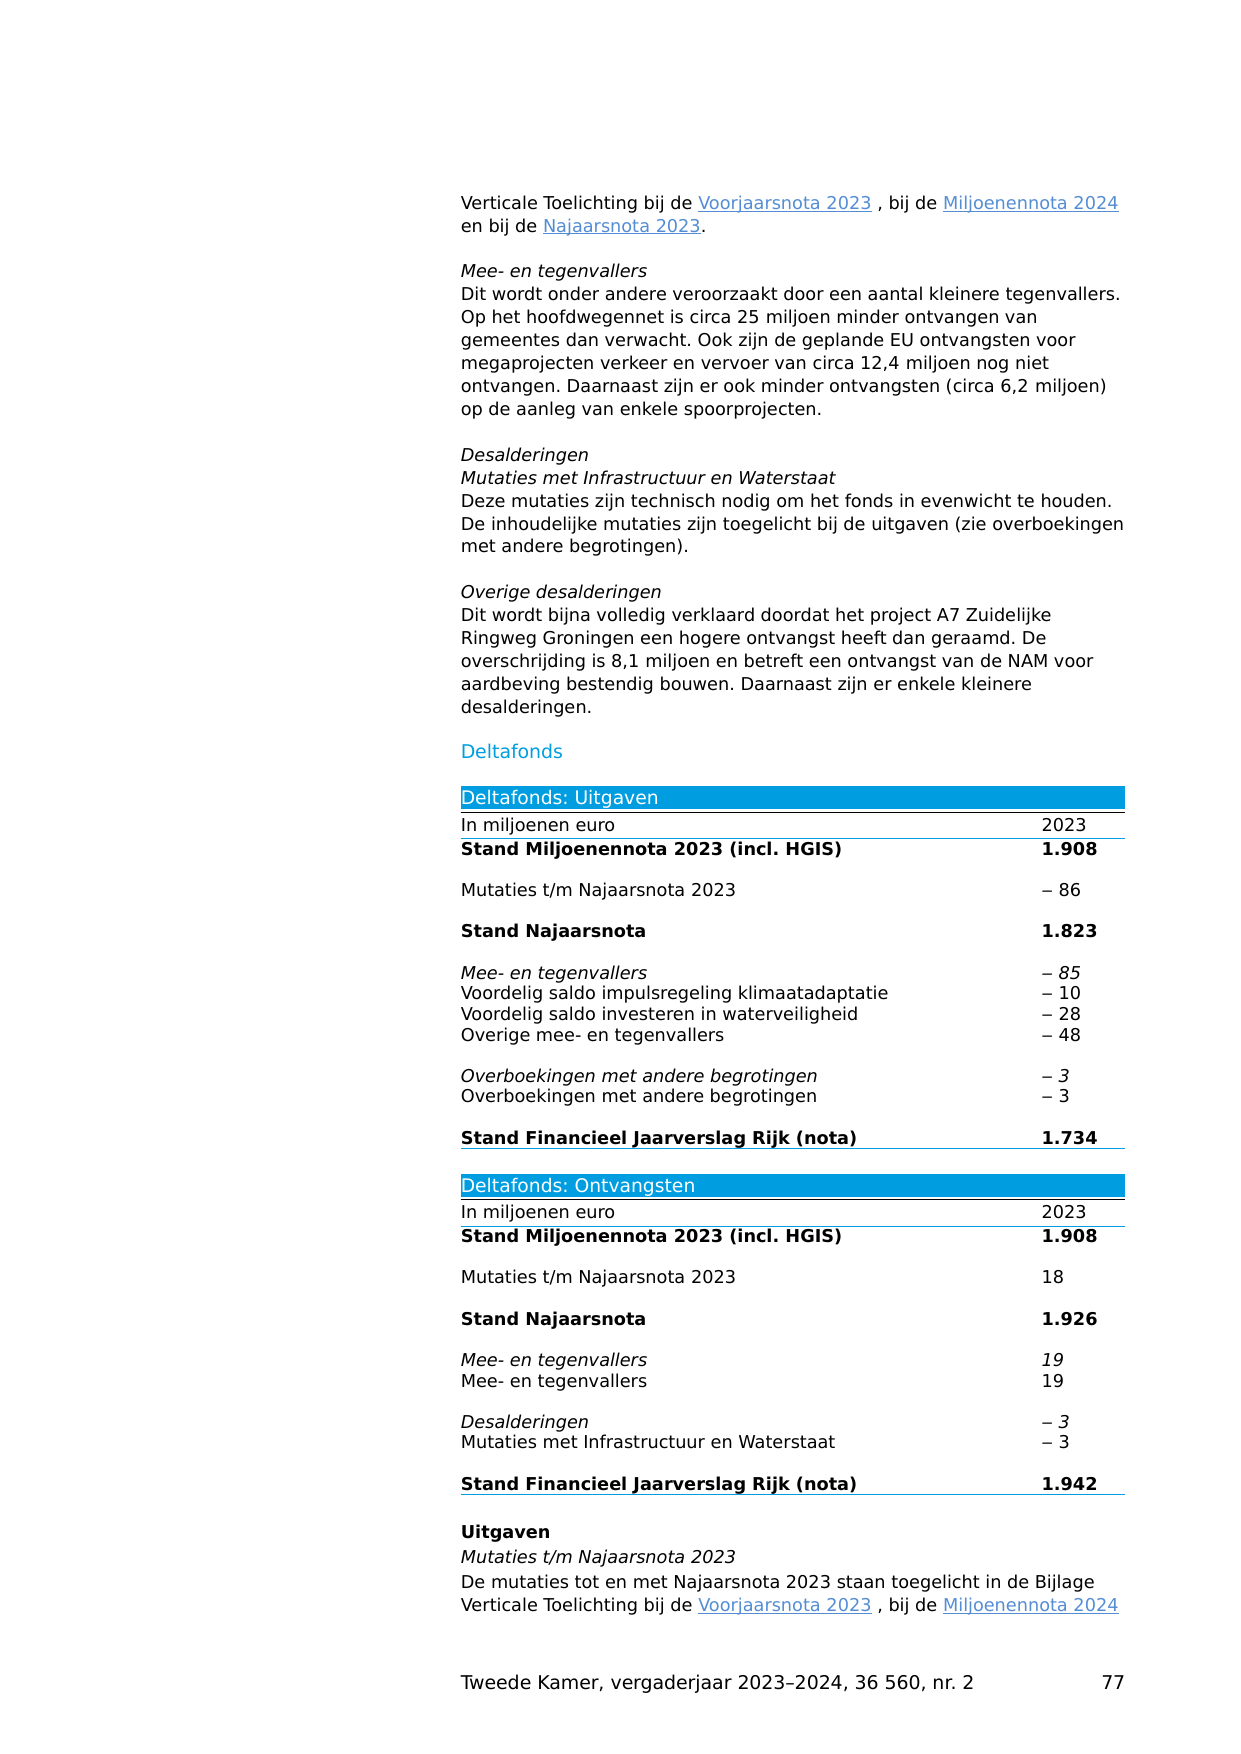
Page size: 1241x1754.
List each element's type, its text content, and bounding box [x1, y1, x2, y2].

table_cell [461, 1329, 1038, 1350]
table_cell Mutaties met Infrastructuur en Waterstaat [461, 1433, 1038, 1453]
table_cell [1039, 901, 1125, 921]
table_cell Stand Miljoenennota 2023 (incl. HGIS) [461, 1227, 1038, 1247]
table_cell [461, 1453, 1038, 1474]
table_cell 1.908 [1039, 839, 1125, 859]
table_cell Voordelig saldo investeren in waterveiligheid [461, 1004, 1038, 1024]
table_cell Voordelig saldo impulsregeling klimaatadaptatie [461, 983, 1038, 1004]
table_cell [1039, 1329, 1125, 1350]
table_cell Desalderingen [461, 1412, 1038, 1432]
table_cell 19 [1039, 1371, 1125, 1391]
table_cell [1039, 942, 1125, 963]
table_cell [461, 1247, 1038, 1267]
table_cell ‒ 3 [1039, 1433, 1125, 1453]
table_cell 19 [1039, 1350, 1125, 1371]
table_cell [461, 1391, 1038, 1412]
table_cell Mutaties t/m Najaarsnota 2023 [461, 880, 1038, 901]
table_cell Mutaties t/m Najaarsnota 2023 [461, 1268, 1038, 1288]
table_cell [1039, 860, 1125, 880]
table_cell Overige mee- en tegenvallers [461, 1025, 1038, 1045]
table_cell 18 [1039, 1268, 1125, 1288]
table_cell ‒ 3 [1039, 1412, 1125, 1432]
table_cell In miljoenen euro [461, 1200, 1038, 1226]
table_cell Stand Miljoenennota 2023 (incl. HGIS) [461, 839, 1038, 859]
table_cell Mee- en tegenvallers [461, 1371, 1038, 1391]
table_cell Overboekingen met andere begrotingen [461, 1066, 1038, 1086]
text Desalderingen Mutaties met Infrastructuur en Waterstaat Deze mutaties zijn technisch nodig om het fonds in evenwicht te houden. De inhoudelijke mutaties zijn toegelicht bij de uitgaven (zie overboekingen met andere begrotingen). [461, 443, 1125, 557]
table_cell [461, 942, 1038, 963]
table_cell [1039, 1288, 1125, 1309]
table_cell ‒ 3 [1039, 1066, 1125, 1086]
table_cell ‒ 86 [1039, 880, 1125, 901]
text De mutaties tot en met Najaarsnota 2023 staan toegelicht in de Bijlage Verticale Toelichting bij de Voorjaarsnota 2023 , bij de Miljoenennota 2024 [461, 1570, 1125, 1616]
table_cell [1039, 1391, 1125, 1412]
text Uitgaven [461, 1520, 1125, 1543]
table_cell [461, 1288, 1038, 1309]
table_cell Stand Najaarsnota [461, 1309, 1038, 1329]
table_cell [461, 1045, 1038, 1066]
table_cell Mee- en tegenvallers [461, 963, 1038, 983]
table_cell 1.942 [1039, 1474, 1125, 1494]
text Overige desalderingen Dit wordt bijna volledig verklaard doordat het project A7 Zuidelijke Ringweg Groningen een hogere ontvangst heeft dan geraamd. De overschrijding is 8,1 miljoen en betreft een ontvangst van de NAM voor aardbeving bestendig bouwen. Daarnaast zijn er enkele kleinere desalderingen. [461, 580, 1125, 718]
table_cell Stand Financieel Jaarverslag Rijk (nota) [461, 1128, 1038, 1148]
text Mee- en tegenvallers Dit wordt onder andere veroorzaakt door een aantal kleinere tegenvallers. Op het hoofdwegennet is circa 25 miljoen minder ontvangen van gemeentes dan verwacht. Ook zijn de geplande EU ontvangsten voor megaprojecten verkeer en vervoer van circa 12,4 miljoen nog niet ontvangen. Daarnaast zijn er ook minder ontvangsten (circa 6,2 miljoen) op de aanleg van enkele spoorprojecten. [461, 259, 1125, 420]
text Mutaties t/m Najaarsnota 2023 [461, 1545, 1125, 1568]
table_cell [1039, 1107, 1125, 1128]
table_cell Stand Najaarsnota [461, 921, 1038, 942]
table_cell [461, 901, 1038, 921]
table_cell [1039, 1453, 1125, 1474]
table_cell 1.823 [1039, 921, 1125, 942]
table_cell [1039, 1045, 1125, 1066]
table_cell Stand Financieel Jaarverslag Rijk (nota) [461, 1474, 1038, 1494]
table_cell Overboekingen met andere begrotingen [461, 1086, 1038, 1107]
text Verticale Toelichting bij de Voorjaarsnota 2023 , bij de Miljoenennota 2024 en bij de Najaarsnota 2023. [461, 191, 1125, 237]
table_cell [461, 1107, 1038, 1128]
table_cell ‒ 48 [1039, 1025, 1125, 1045]
table_cell ‒ 28 [1039, 1004, 1125, 1024]
table_cell 1.734 [1039, 1128, 1125, 1148]
table_cell 2023 [1039, 1200, 1125, 1226]
table_cell ‒ 85 [1039, 963, 1125, 983]
table_cell ‒ 10 [1039, 983, 1125, 1004]
table_cell 1.908 [1039, 1227, 1125, 1247]
title Deltafonds [461, 741, 1125, 763]
table_cell Mee- en tegenvallers [461, 1350, 1038, 1371]
table_cell In miljoenen euro [461, 813, 1038, 838]
table_cell 2023 [1039, 813, 1125, 838]
table_cell [461, 860, 1038, 880]
table_cell [1039, 1247, 1125, 1267]
table_cell ‒ 3 [1039, 1086, 1125, 1107]
table_cell 1.926 [1039, 1309, 1125, 1329]
